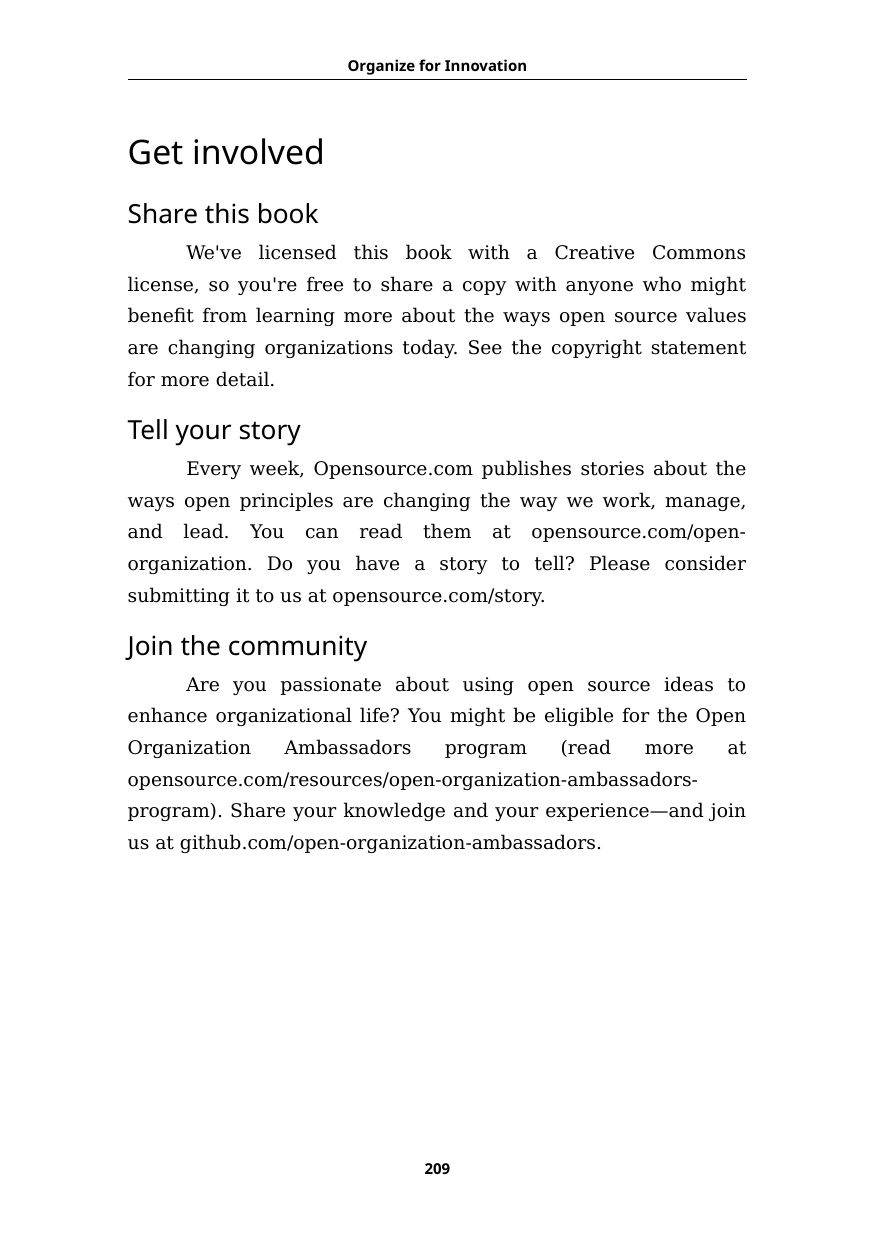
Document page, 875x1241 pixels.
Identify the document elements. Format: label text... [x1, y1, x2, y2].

text We've licensed this book with a Creative Commons license, so you're free to share a copy with anyone who might benefit from learning more about the ways open source values are changing organizations today. See the copyright statement for more detail. [127, 242, 747, 391]
subtitle Tell your story [127, 415, 747, 445]
text Are you passionate about using open source ideas to enhance organizational life? You might be eligible for the Open Organization Ambassadors program (read more at opensource.com/resources/open-organization-ambassadors-program). Share your knowledge and your experience—and join us at github.com/open-organization-ambassadors. [127, 674, 747, 854]
text Every week, Opensource.com publishes stories about the ways open principles are changing the way we work, manage, and lead. You can read them at opensource.com/open-organization. Do you have a story to tell? Please consider submitting it to us at opensource.com/story. [127, 458, 747, 606]
subtitle Share this book [127, 199, 747, 230]
subtitle Get involved [127, 133, 747, 172]
subtitle Join the community [127, 631, 747, 661]
